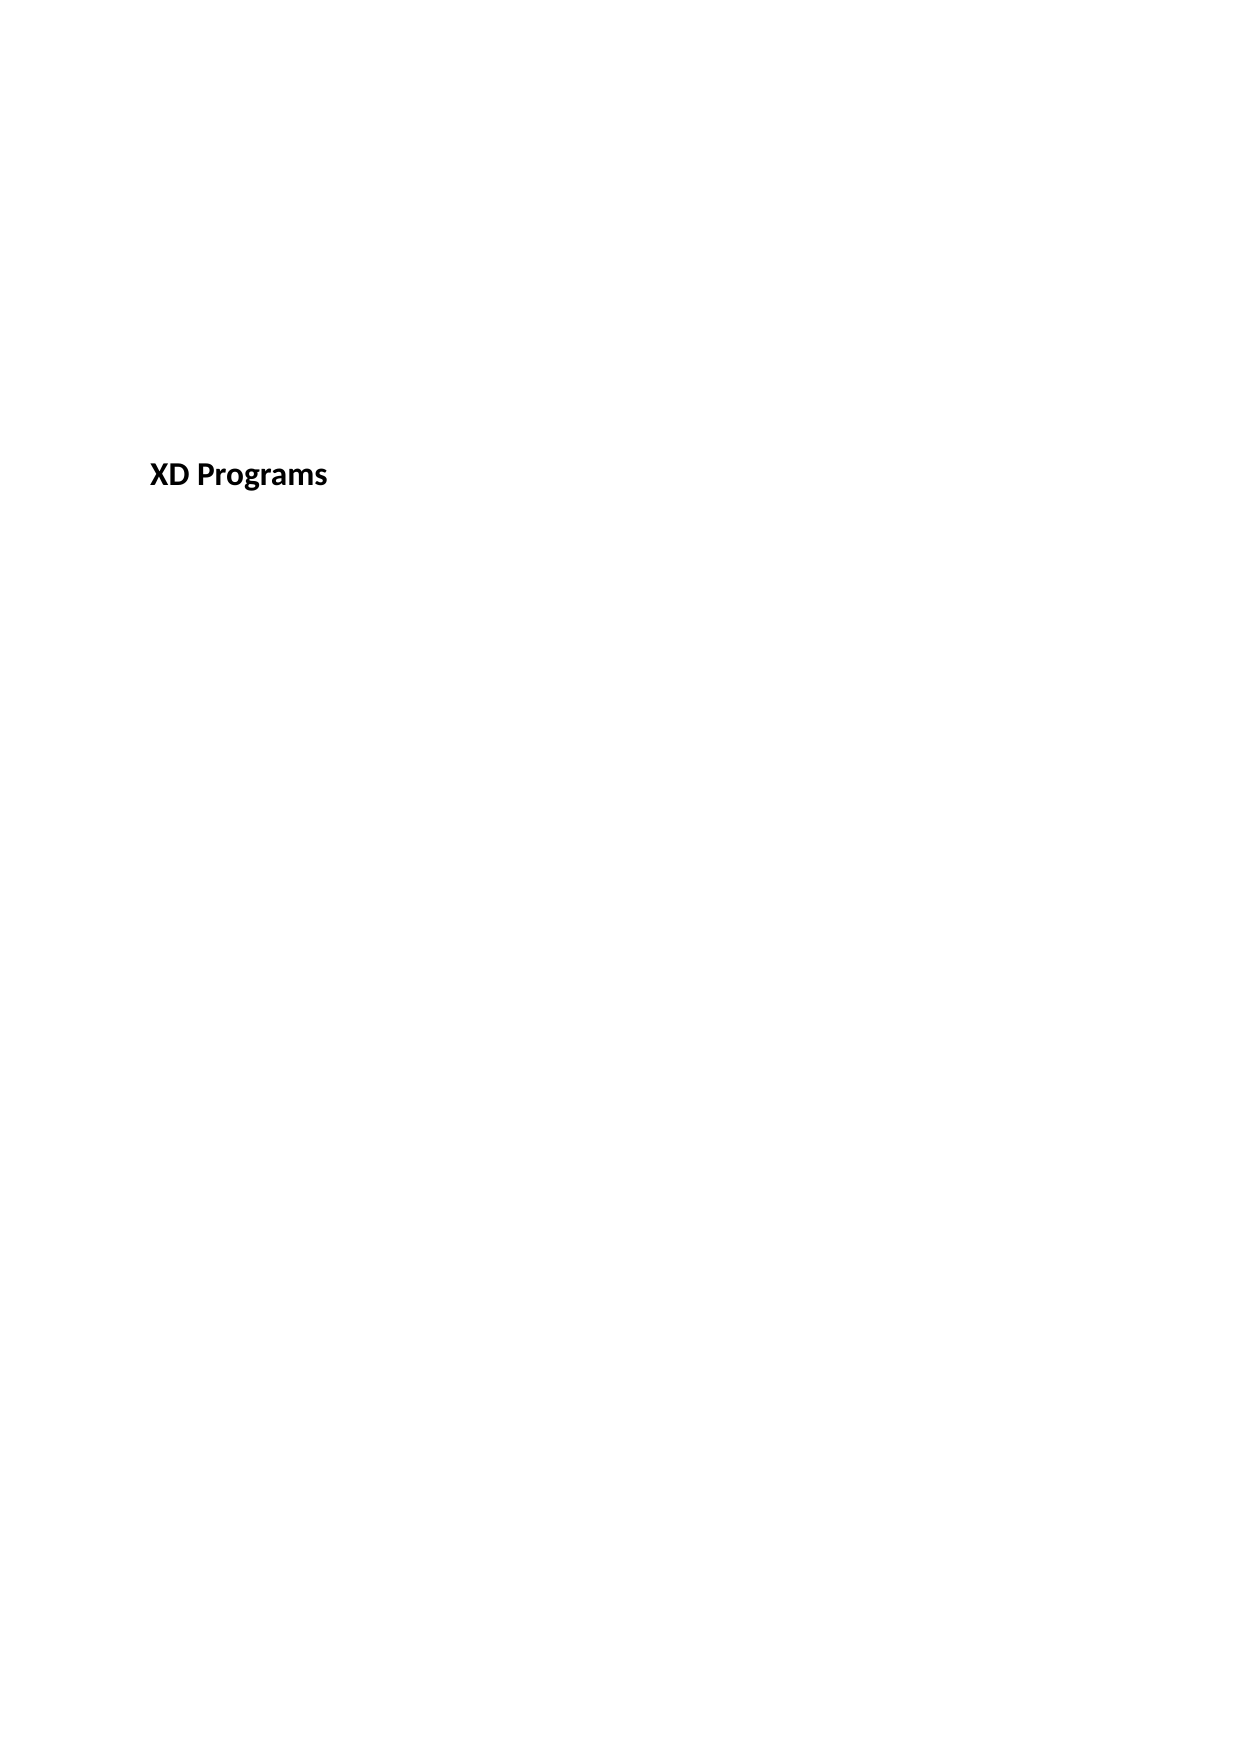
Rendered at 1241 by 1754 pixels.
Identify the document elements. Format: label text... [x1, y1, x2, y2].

text XD Programs [150, 453, 1090, 494]
